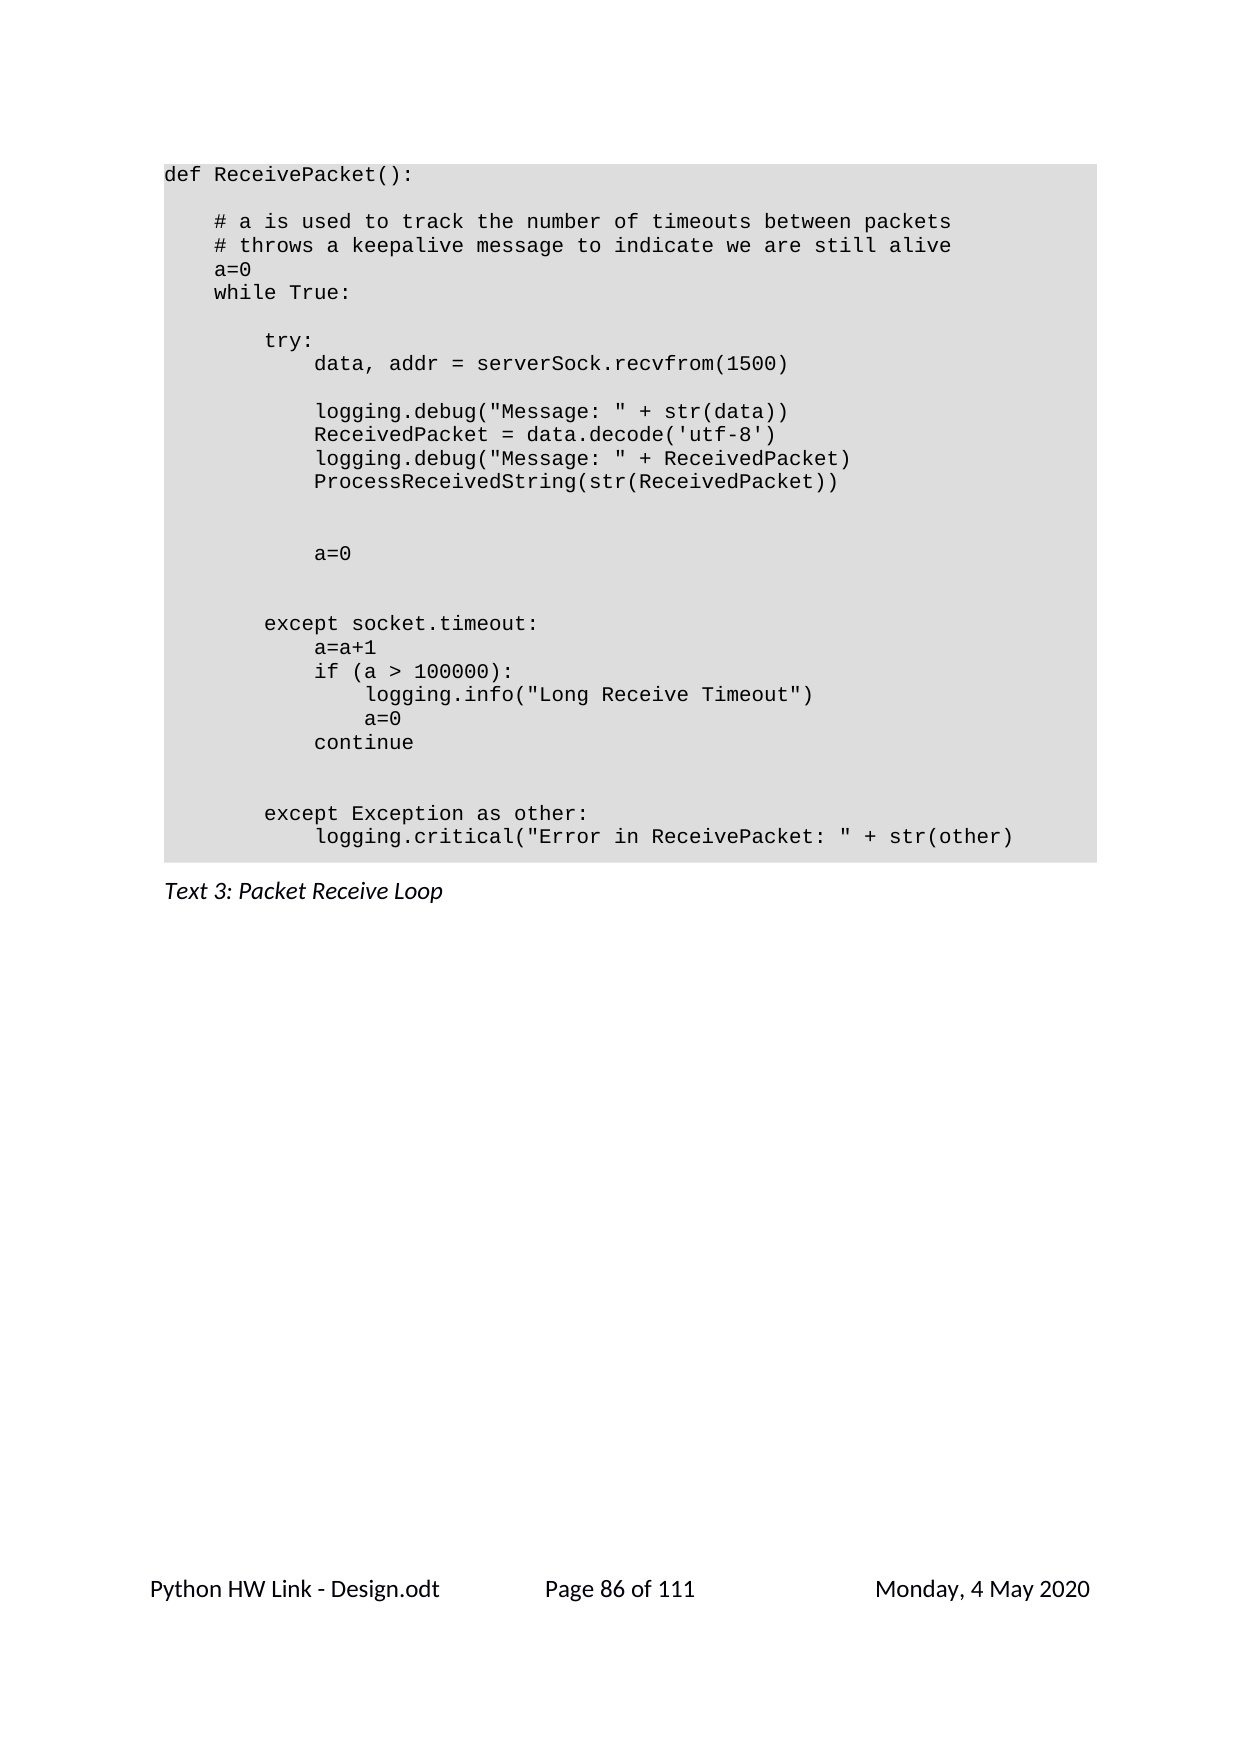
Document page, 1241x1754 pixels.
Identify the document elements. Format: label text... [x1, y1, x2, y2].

text Text 3: Packet Receive Loop [164, 863, 1097, 906]
